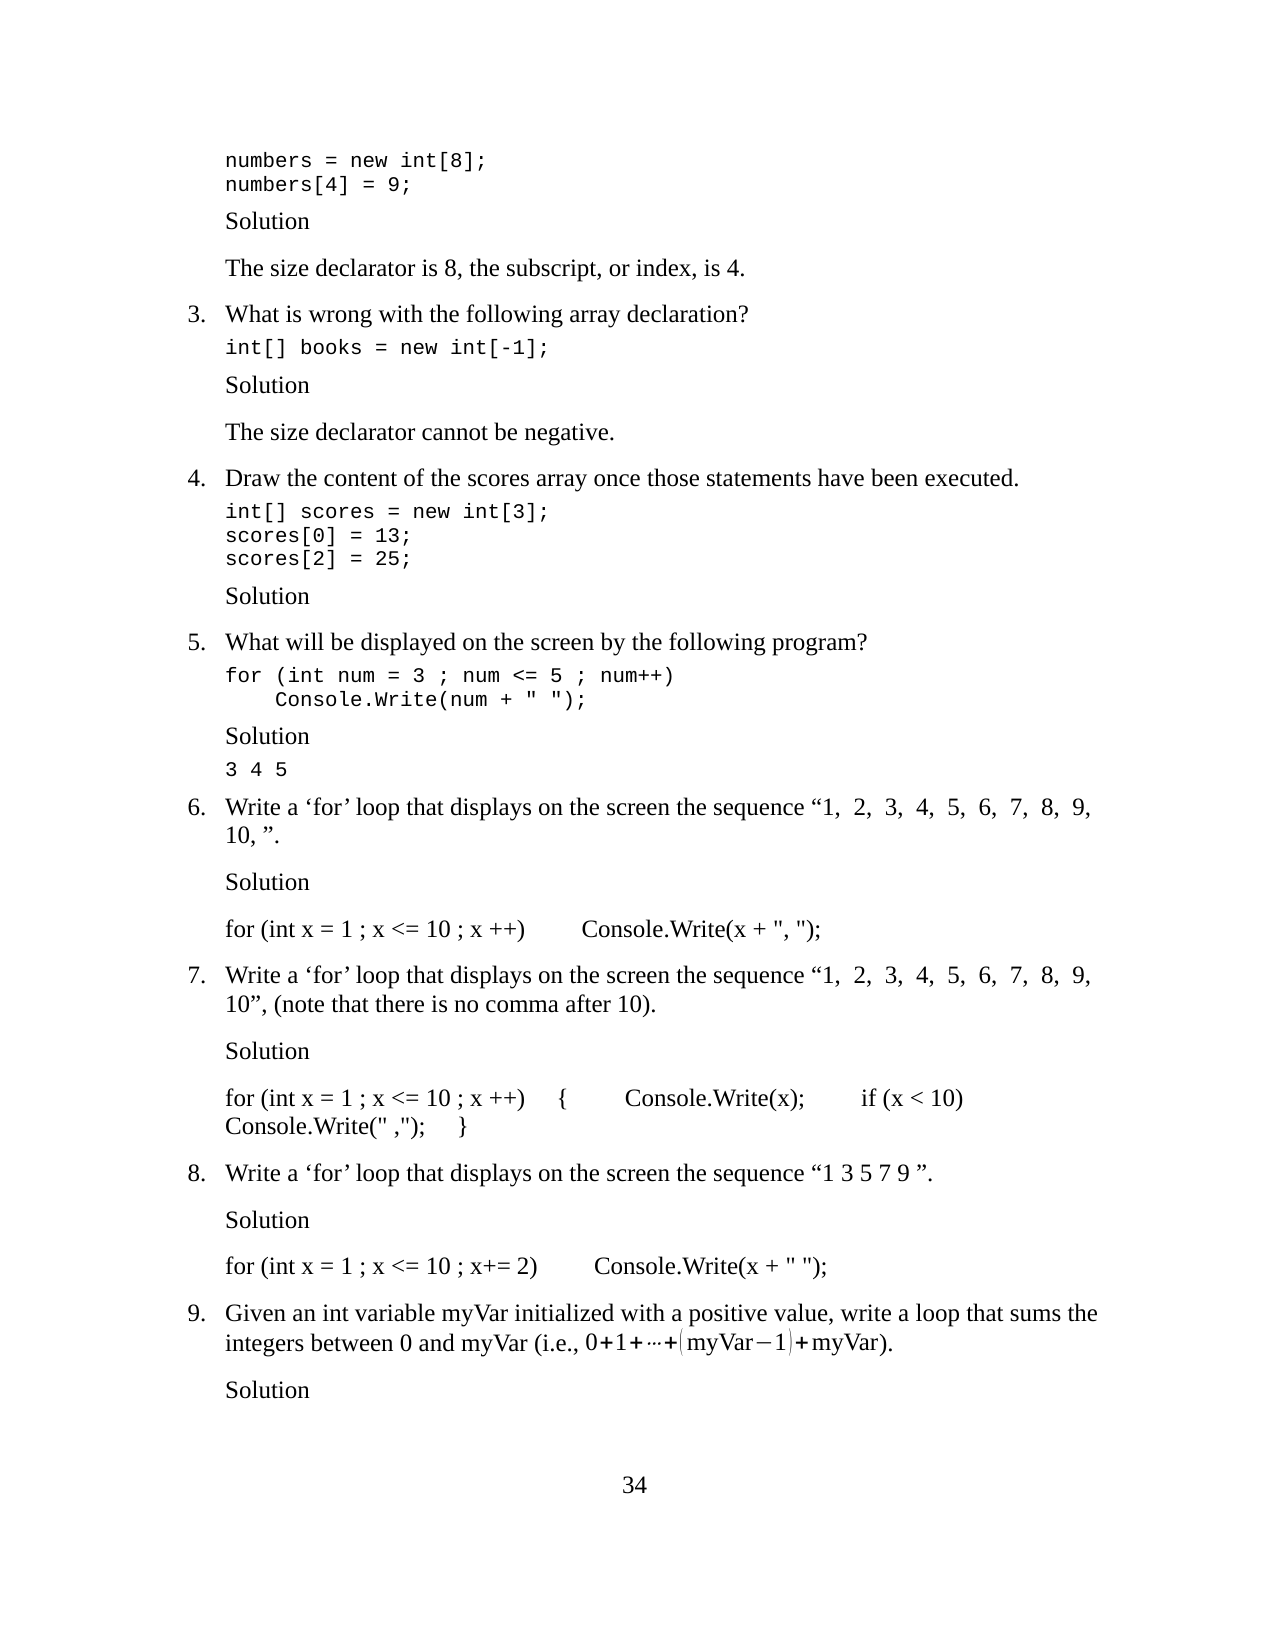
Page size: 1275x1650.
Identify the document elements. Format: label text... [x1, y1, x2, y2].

list scores[2] = 25; [187, 548, 1125, 572]
list Solution [187, 1205, 1125, 1233]
list Draw the content of the scores array once those statements have been executed. [187, 463, 1125, 492]
list Console.Write(num + " "); [187, 689, 1125, 712]
list Solution [187, 721, 1125, 750]
list scores[0] = 13; [187, 524, 1125, 548]
list The size declarator is 8, the subscript, or index, is 4. [187, 253, 1125, 282]
list The size declarator cannot be negative. [187, 417, 1125, 445]
list for (int num = 3 ; num <= 5 ; num++) [187, 665, 1125, 689]
list Write a ‘for’ loop that displays on the screen the sequence “1, 2, 3, 4, 5, 6, 7, 8, 9, 10”, (note that there is no comma after 10). [187, 961, 1125, 1018]
list What is wrong with the following array declaration? [187, 299, 1125, 328]
list Write a ‘for’ loop that displays on the screen the sequence “1, 2, 3, 4, 5, 6, 7, 8, 9, 10, ”. [187, 792, 1125, 849]
list Given an int variable myVar initialized with a positive value, write a loop that sums the integers between 0 and myVar (i.e., ). [187, 1298, 1125, 1357]
list Solution [187, 370, 1125, 399]
list int[] scores = new int[3]; [187, 501, 1125, 524]
list for (int x = 1 ; x <= 10 ; x ++) Console.Write(x + ", "); [187, 914, 1125, 943]
list Solution [187, 867, 1125, 896]
list for (int x = 1 ; x <= 10 ; x ++) { Console.Write(x); if (x < 10) Console.Write(" ,"); } [187, 1083, 1125, 1140]
list 3 4 5 [187, 759, 1125, 783]
list Solution [187, 1375, 1125, 1404]
list for (int x = 1 ; x <= 10 ; x+= 2) Console.Write(x + " "); [187, 1251, 1125, 1280]
list numbers = new int[8]; [187, 150, 1125, 174]
list What will be displayed on the screen by the following program? [187, 627, 1125, 656]
list Solution [187, 581, 1125, 609]
list Solution [187, 1036, 1125, 1065]
list int[] books = new int[-1]; [187, 337, 1125, 361]
list Write a ‘for’ loop that displays on the screen the sequence “1 3 5 7 9 ”. [187, 1158, 1125, 1187]
list numbers[4] = 9; [187, 174, 1125, 197]
list Solution [187, 206, 1125, 235]
